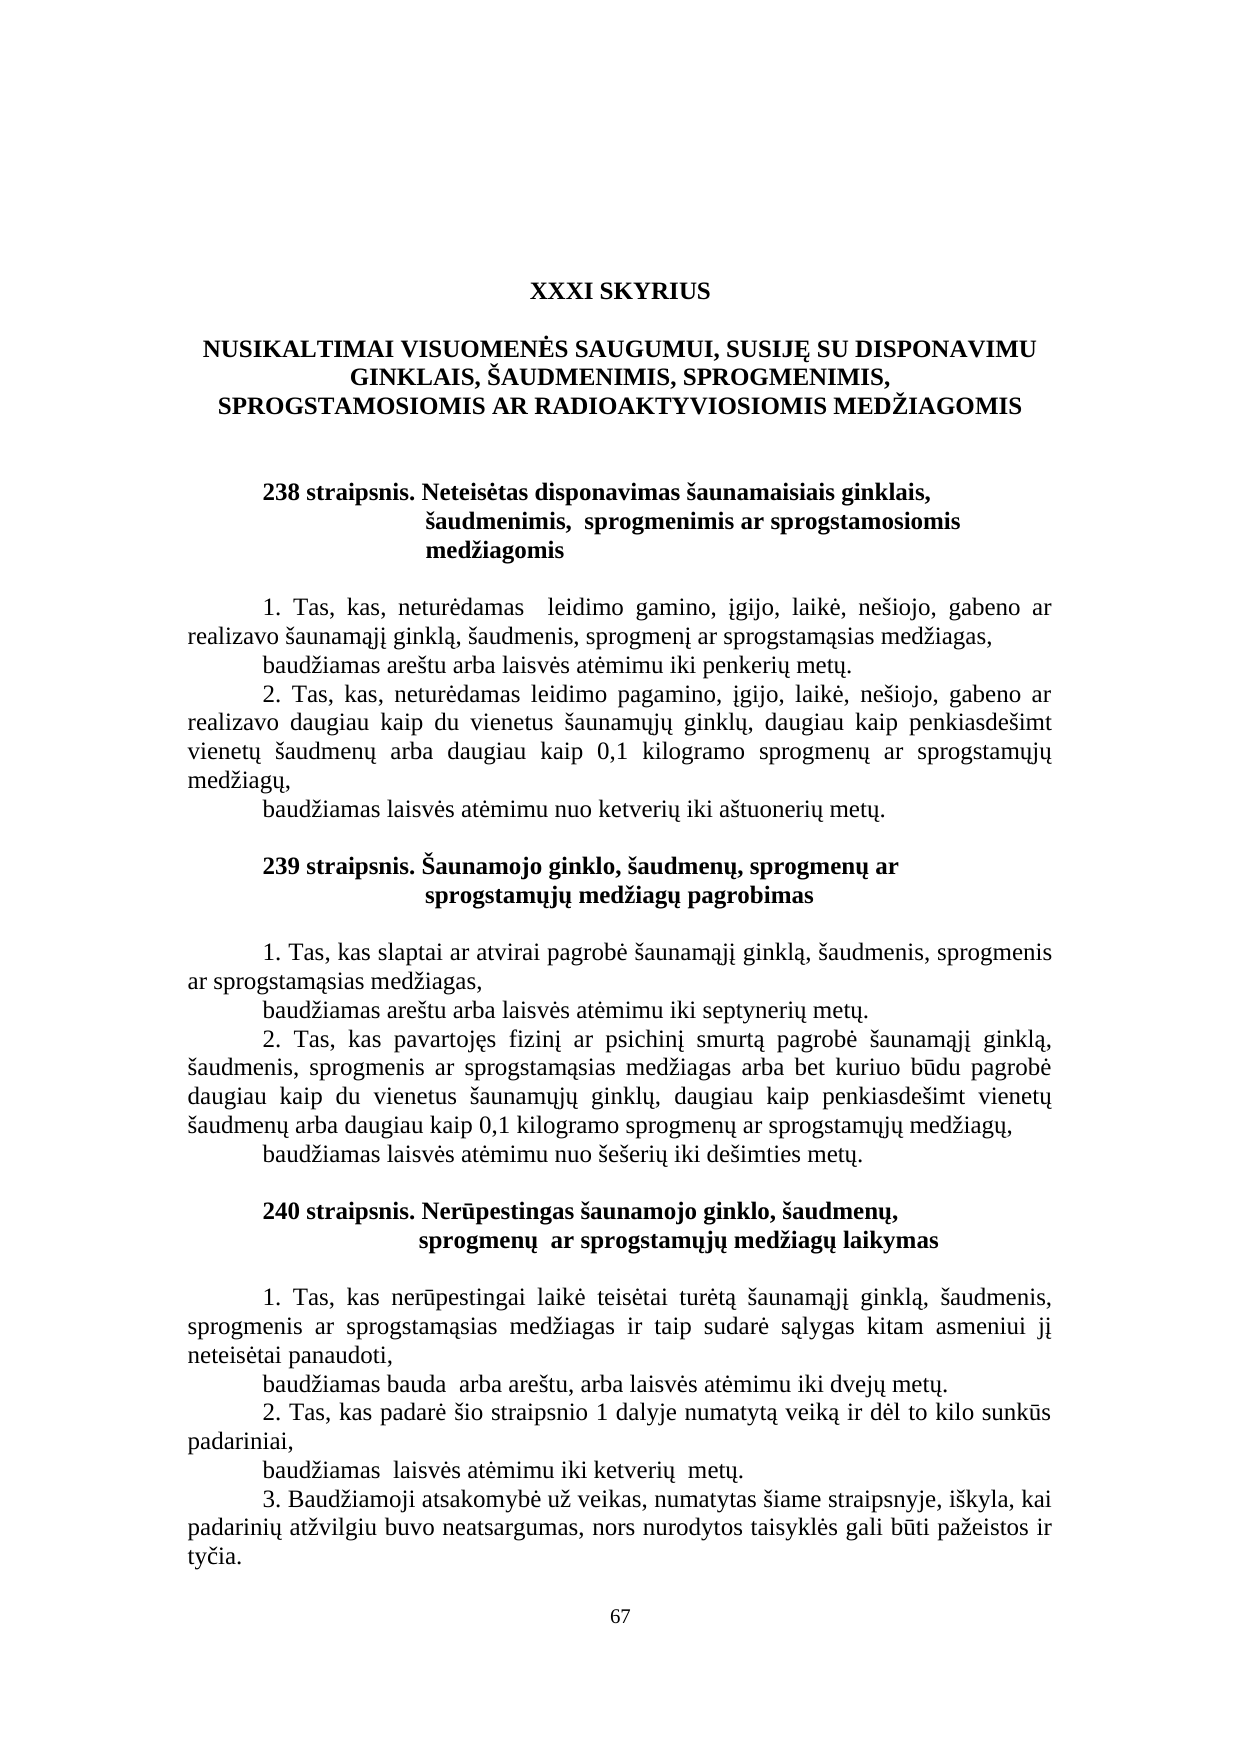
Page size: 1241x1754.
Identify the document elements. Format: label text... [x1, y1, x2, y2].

text 1. Tas, kas nerūpestingai laikė teisėtai turėtą šaunamąjį ginklą, šaudmenis, sprogmenis ar sprogstamąsias medžiagas ir taip sudarė sąlygas kitam asmeniui jį neteisėtai panaudoti, [187, 1282, 1053, 1369]
text 2. Tas, kas, neturėdamas leidimo pagamino, įgijo, laikė, nešiojo, gabeno ar realizavo daugiau kaip du vienetus šaunamųjų ginklų, daugiau kaip penkiasdešimt vienetų šaudmenų arba daugiau kaip 0,1 kilogramo sprogmenų ar sprogstamųjų medžiagų, [187, 679, 1053, 794]
text XXXI SKYRIUS [187, 276, 1053, 305]
text 239 straipsnis. Šaunamojo ginklo, šaudmenų, sprogmenų ar sprogstamųjų medžiagų pagrobimas [187, 851, 1053, 909]
text NUSIKALTIMAI VISUOMENĖS SAUGUMUI, SUSIJĘ SU DISPONAVIMU GINKLAIS, ŠAUDMENIMIS, SPROGMENIMIS, [187, 334, 1053, 391]
text baudžiamas laisvės atėmimu nuo šešerių iki dešimties metų. [187, 1139, 1053, 1167]
text 1. Tas, kas, neturėdamas leidimo gamino, įgijo, laikė, nešiojo, gabeno ar realizavo šaunamąjį ginklą, šaudmenis, sprogmenį ar sprogstamąsias medžiagas, [187, 592, 1053, 650]
text baudžiamas areštu arba laisvės atėmimu iki penkerių metų. [187, 650, 1053, 679]
text baudžiamas laisvės atėmimu nuo ketverių iki aštuonerių metų. [187, 794, 1053, 822]
text 1. Tas, kas slaptai ar atvirai pagrobė šaunamąjį ginklą, šaudmenis, sprogmenis ar sprogstamąsias medžiagas, [187, 937, 1053, 995]
text 240 straipsnis. Nerūpestingas šaunamojo ginklo, šaudmenų, sprogmenų ar sprogstamųjų medžiagų laikymas [187, 1196, 1053, 1254]
text baudžiamas laisvės atėmimu iki ketverių metų. [187, 1455, 1053, 1484]
text šaudmenimis, sprogmenimis ar sprogstamosiomis [187, 506, 1053, 535]
text 2. Tas, kas padarė šio straipsnio 1 dalyje numatytą veiką ir dėl to kilo sunkūs padariniai, [187, 1397, 1053, 1455]
text 238 straipsnis. Neteisėtas disponavimas šaunamaisiais ginklais, [187, 477, 1053, 506]
text 2. Tas, kas pavartojęs fizinį ar psichinį smurtą pagrobė šaunamąjį ginklą, šaudmenis, sprogmenis ar sprogstamąsias medžiagas arba bet kuriuo būdu pagrobė daugiau kaip du vienetus šaunamųjų ginklų, daugiau kaip penkiasdešimt vienetų šaudmenų arba daugiau kaip 0,1 kilogramo sprogmenų ar sprogstamųjų medžiagų, [187, 1024, 1053, 1139]
text baudžiamas bauda arba areštu, arba laisvės atėmimu iki dvejų metų. [187, 1369, 1053, 1397]
text medžiagomis [187, 535, 1053, 564]
text 3. Baudžiamoji atsakomybė už veikas, numatytas šiame straipsnyje, iškyla, kai padarinių atžvilgiu buvo neatsargumas, nors nurodytos taisyklės gali būti pažeistos ir tyčia. [187, 1484, 1053, 1570]
text baudžiamas areštu arba laisvės atėmimu iki septynerių metų. [187, 995, 1053, 1024]
text SPROGSTAMOSIOMIS AR RADIOAKTYVIOSIOMIS MEDŽIAGOMIS [187, 391, 1053, 420]
